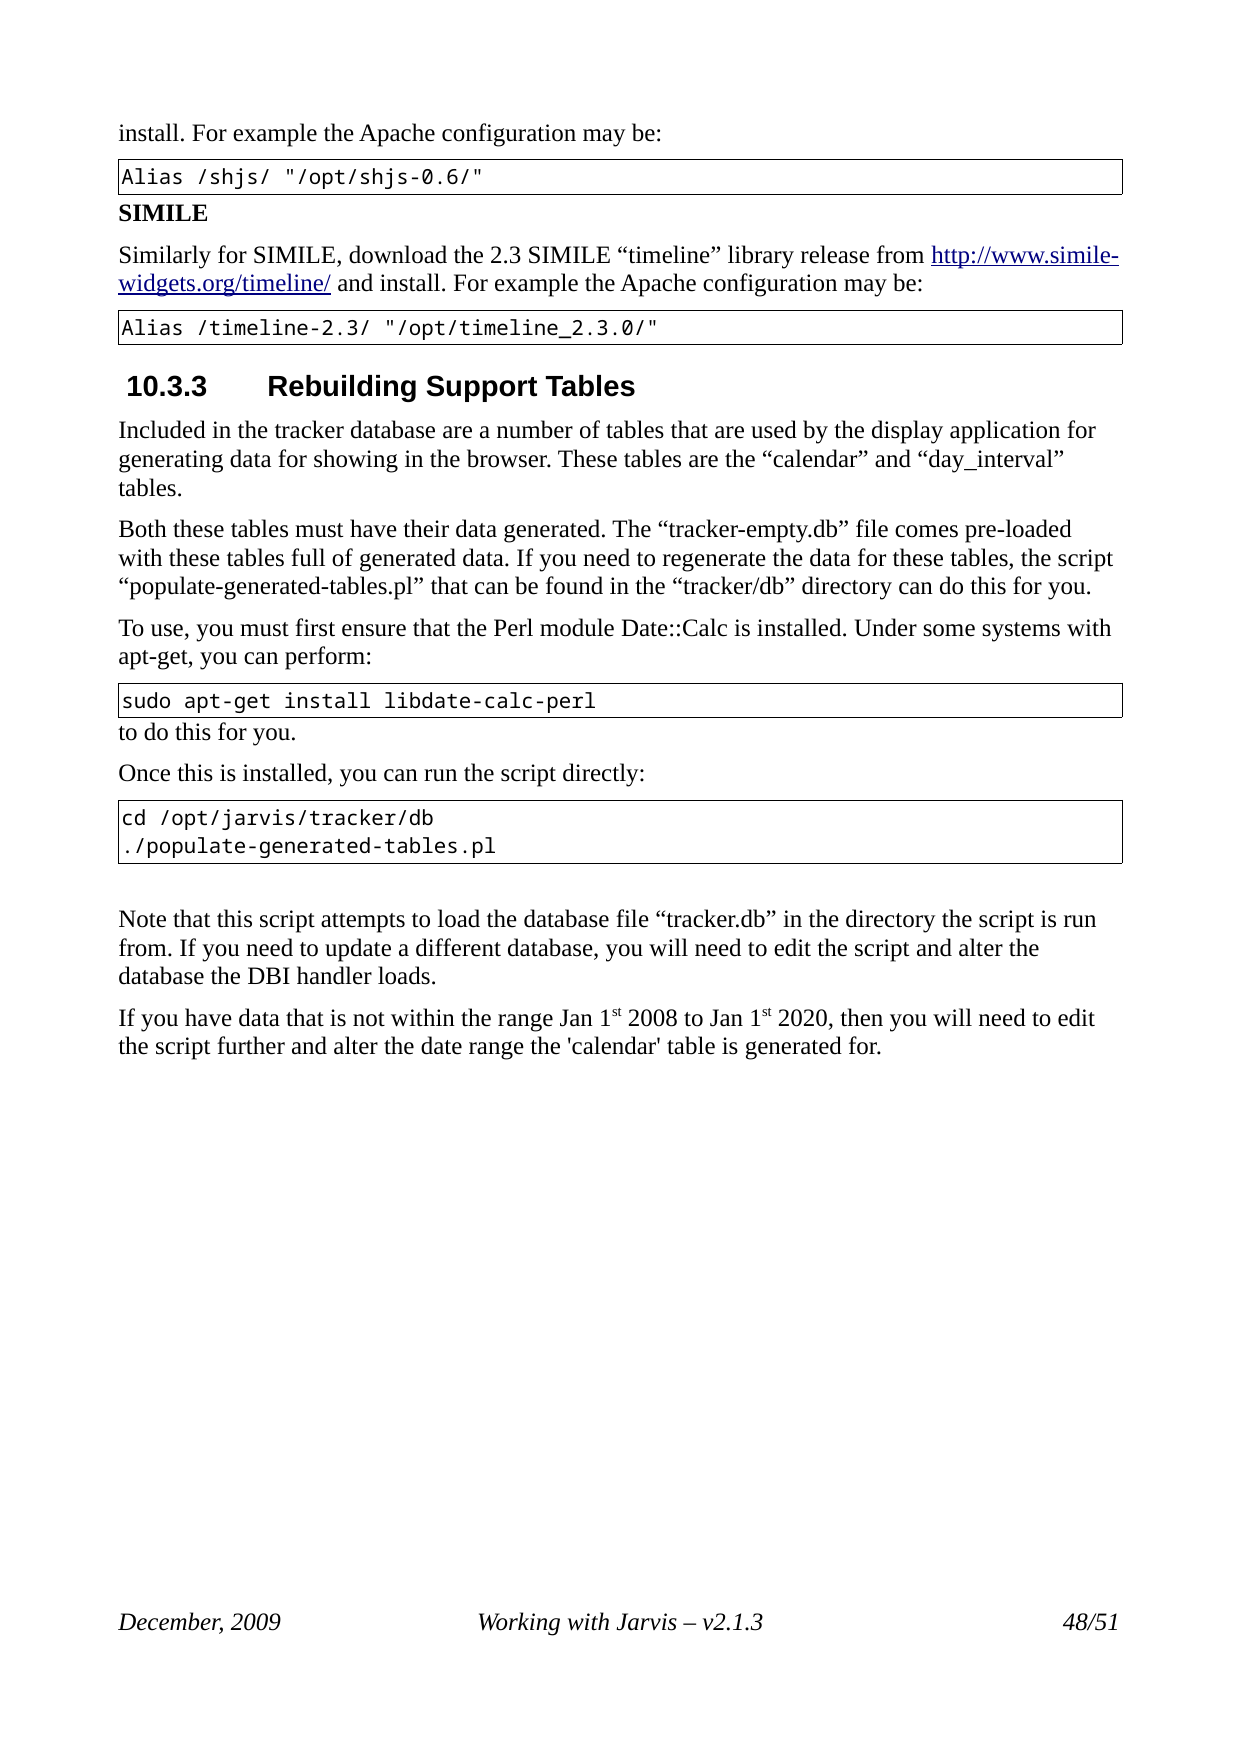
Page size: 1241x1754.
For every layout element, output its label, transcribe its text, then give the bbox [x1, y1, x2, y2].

text Alias /shjs/ "/opt/shjs-0.6/" [119, 160, 1122, 194]
text Included in the tracker database are a number of tables that are used by the display application for generating data for showing in the browser. These tables are the “calendar” and “day_interval” tables. [118, 415, 1122, 501]
text Both these tables must have their data generated. The “tracker-empty.db” file comes pre-loaded with these tables full of generated data. If you need to regenerate the data for these tables, the script “populate-generated-tables.pl” that can be found in the “tracker/db” directory can do this for you. [118, 514, 1122, 600]
text to do this for you. [118, 718, 1122, 746]
subtitle Rebuilding Support Tables [118, 369, 1122, 403]
text sudo apt-get install libdate-calc-perl [119, 684, 1122, 717]
subtitle SIMILE [118, 198, 1122, 227]
text Note that this script attempts to load the database file “tracker.db” in the directory the script is run from. If you need to update a different database, you will need to edit the script and alter the database the DBI handler loads. [118, 904, 1122, 990]
text Once this is installed, you can run the script directly: [118, 758, 1122, 787]
text install. For example the Apache configuration may be: [118, 118, 1122, 147]
text Alias /timeline-2.3/ "/opt/timeline_2.3.0/" [119, 311, 1122, 344]
text ./populate-generated-tables.pl [119, 828, 1122, 863]
text To use, you must first ensure that the Perl module Date::Calc is installed. Under some systems with apt-get, you can perform: [118, 613, 1122, 670]
text If you have data that is not within the range Jan 1st 2008 to Jan 1st 2020, then you will need to edit the script further and alter the date range the 'calendar' table is generated for. [118, 1003, 1122, 1060]
text Similarly for SIMILE, download the 2.3 SIMILE “timeline” library release from http://www.simile-widgets.org/timeline/ and install. For example the Apache configuration may be: [118, 240, 1122, 297]
text cd /opt/jarvis/tracker/db [119, 801, 1122, 828]
